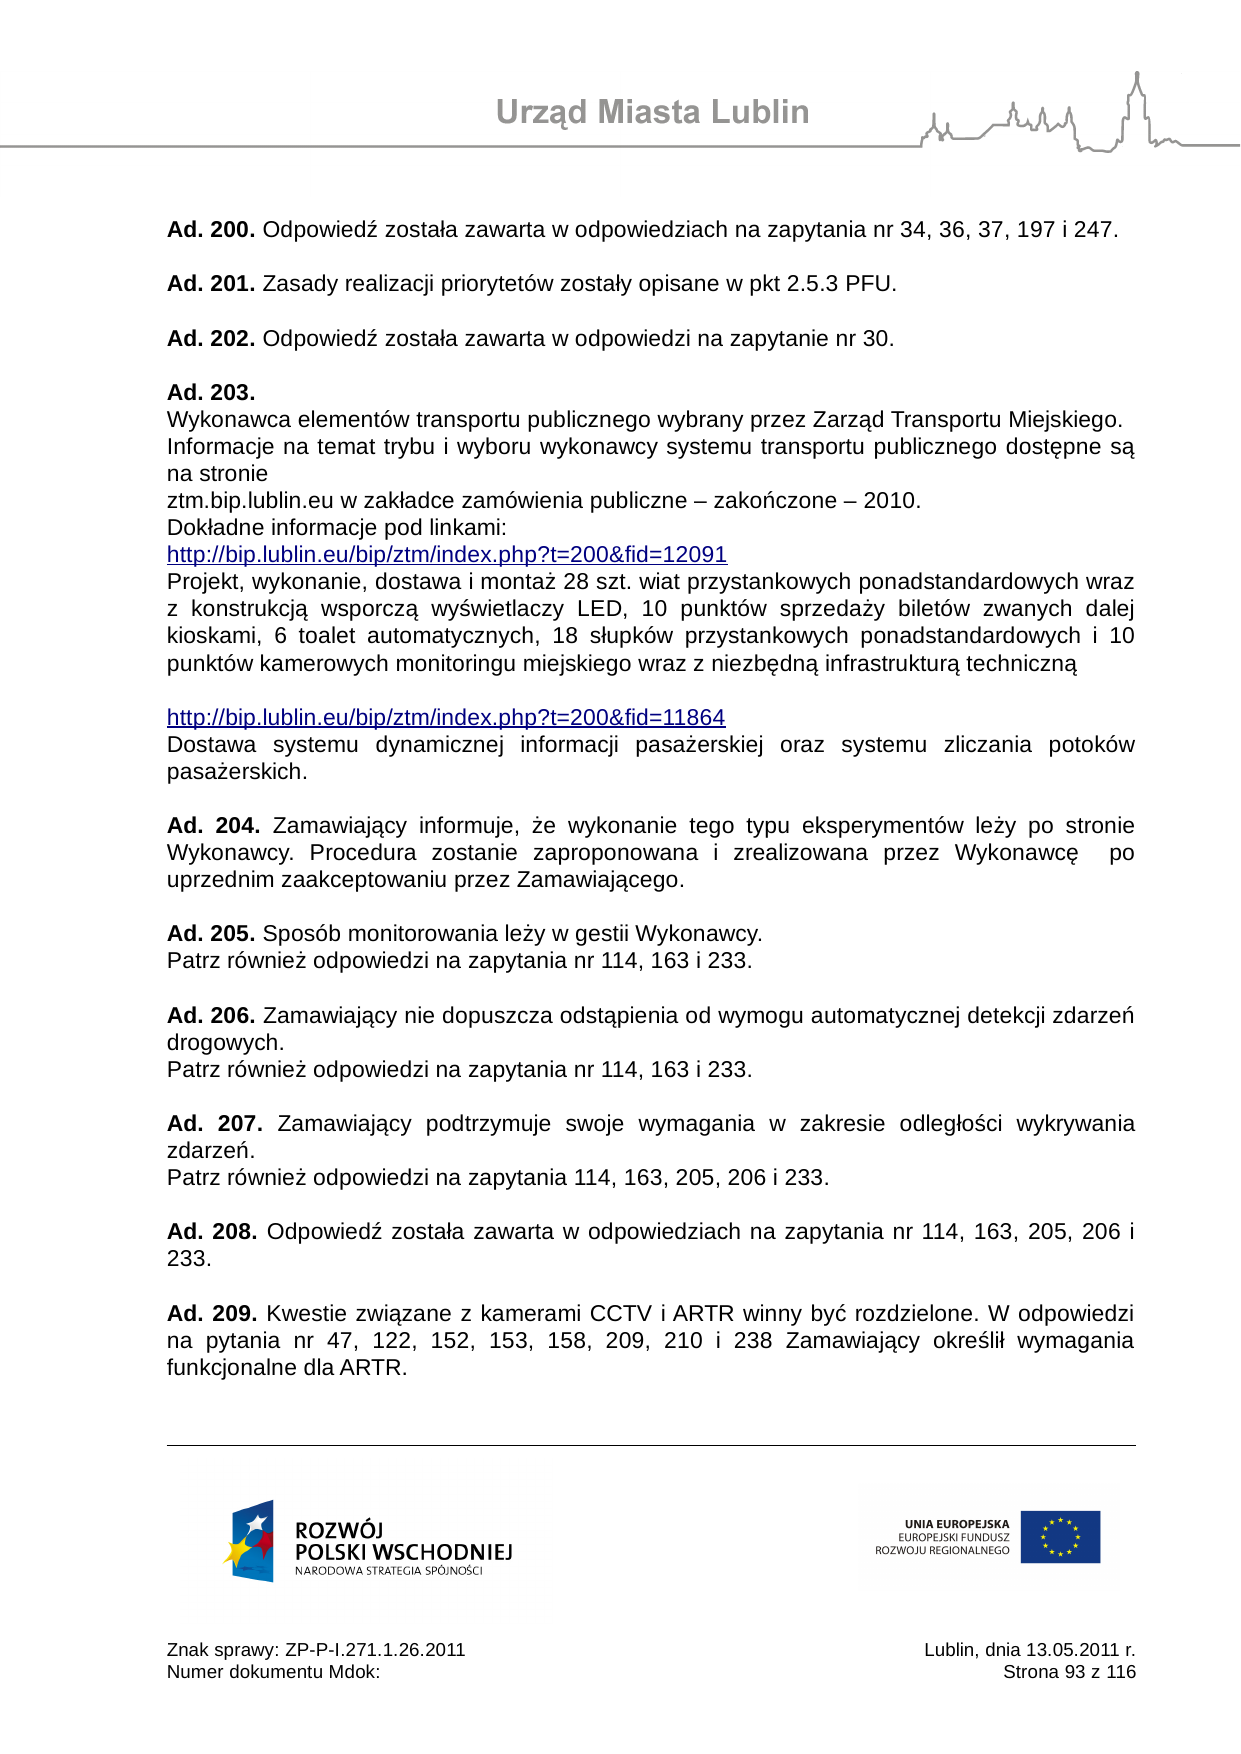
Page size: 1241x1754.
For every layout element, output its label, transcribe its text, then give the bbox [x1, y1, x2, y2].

text Ad. 206. Zamawiający nie dopuszcza odstąpienia od wymogu automatycznej detekcji zdarzeń drogowych. [167, 1001, 1136, 1055]
text Ad. 204. Zamawiający informuje, że wykonanie tego typu eksperymentów leży po stronie Wykonawcy. Procedura zostanie zaproponowana i zrealizowana przez Wykonawcę po uprzednim zaakceptowaniu przez Zamawiającego. [167, 811, 1136, 893]
text Informacje na temat trybu i wyboru wykonawcy systemu transportu publicznego dostępne są na stronie [167, 432, 1136, 486]
text Projekt, wykonanie, dostawa i montaż 28 szt. wiat przystankowych ponadstandardowych wraz z konstrukcją wsporczą wyświetlaczy LED, 10 punktów sprzedaży biletów zwanych dalej kioskami, 6 toalet automatycznych, 18 słupków przystankowych ponadstandardowych i 10 punktów kamerowych monitoringu miejskiego wraz z niezbędną infrastrukturą techniczną [167, 568, 1136, 676]
picture [180, 1458, 553, 1624]
text Patrz również odpowiedzi na zapytania nr 114, 163 i 233. [167, 1055, 1136, 1082]
text Ad. 200. Odpowiedź została zawarta w odpowiedziach na zapytania nr 34, 36, 37, 197 i 247. [167, 216, 1136, 243]
text Patrz również odpowiedzi na zapytania nr 114, 163 i 233. [167, 947, 1136, 974]
text Ad. 205. Sposób monitorowania leży w gestii Wykonawcy. [167, 920, 1136, 947]
text Patrz również odpowiedzi na zapytania 114, 163, 205, 206 i 233. [167, 1163, 1136, 1191]
text Ad. 202. Odpowiedź została zawarta w odpowiedzi na zapytanie nr 30. [167, 324, 1136, 351]
text Dokładne informacje pod linkami: [167, 513, 1136, 541]
text ztm.bip.lublin.eu w zakładce zamówienia publiczne – zakończone – 2010. [167, 486, 1136, 513]
text http://bip.lublin.eu/bip/ztm/index.php?t=200&fid=11864 [167, 703, 1136, 730]
picture [858, 1483, 1120, 1591]
text Ad. 203. [167, 378, 1136, 405]
picture [0, 71, 1241, 197]
text Wykonawca elementów transportu publicznego wybrany przez Zarząd Transportu Miejskiego. [167, 405, 1136, 432]
text Dostawa systemu dynamicznej informacji pasażerskiej oraz systemu zliczania potoków pasażerskich. [167, 730, 1136, 784]
text http://bip.lublin.eu/bip/ztm/index.php?t=200&fid=12091 [167, 541, 1136, 568]
text Ad. 201. Zasady realizacji priorytetów zostały opisane w pkt 2.5.3 PFU. [167, 270, 1136, 297]
text Ad. 208. Odpowiedź została zawarta w odpowiedziach na zapytania nr 114, 163, 205, 206 i 233. [167, 1218, 1136, 1272]
text Ad. 207. Zamawiający podtrzymuje swoje wymagania w zakresie odległości wykrywania zdarzeń. [167, 1109, 1136, 1163]
text Ad. 209. Kwestie związane z kamerami CCTV i ARTR winny być rozdzielone. W odpowiedzi na pytania nr 47, 122, 152, 153, 158, 209, 210 i 238 Zamawiający określił wymagania funkcjonalne dla ARTR. [167, 1299, 1136, 1380]
